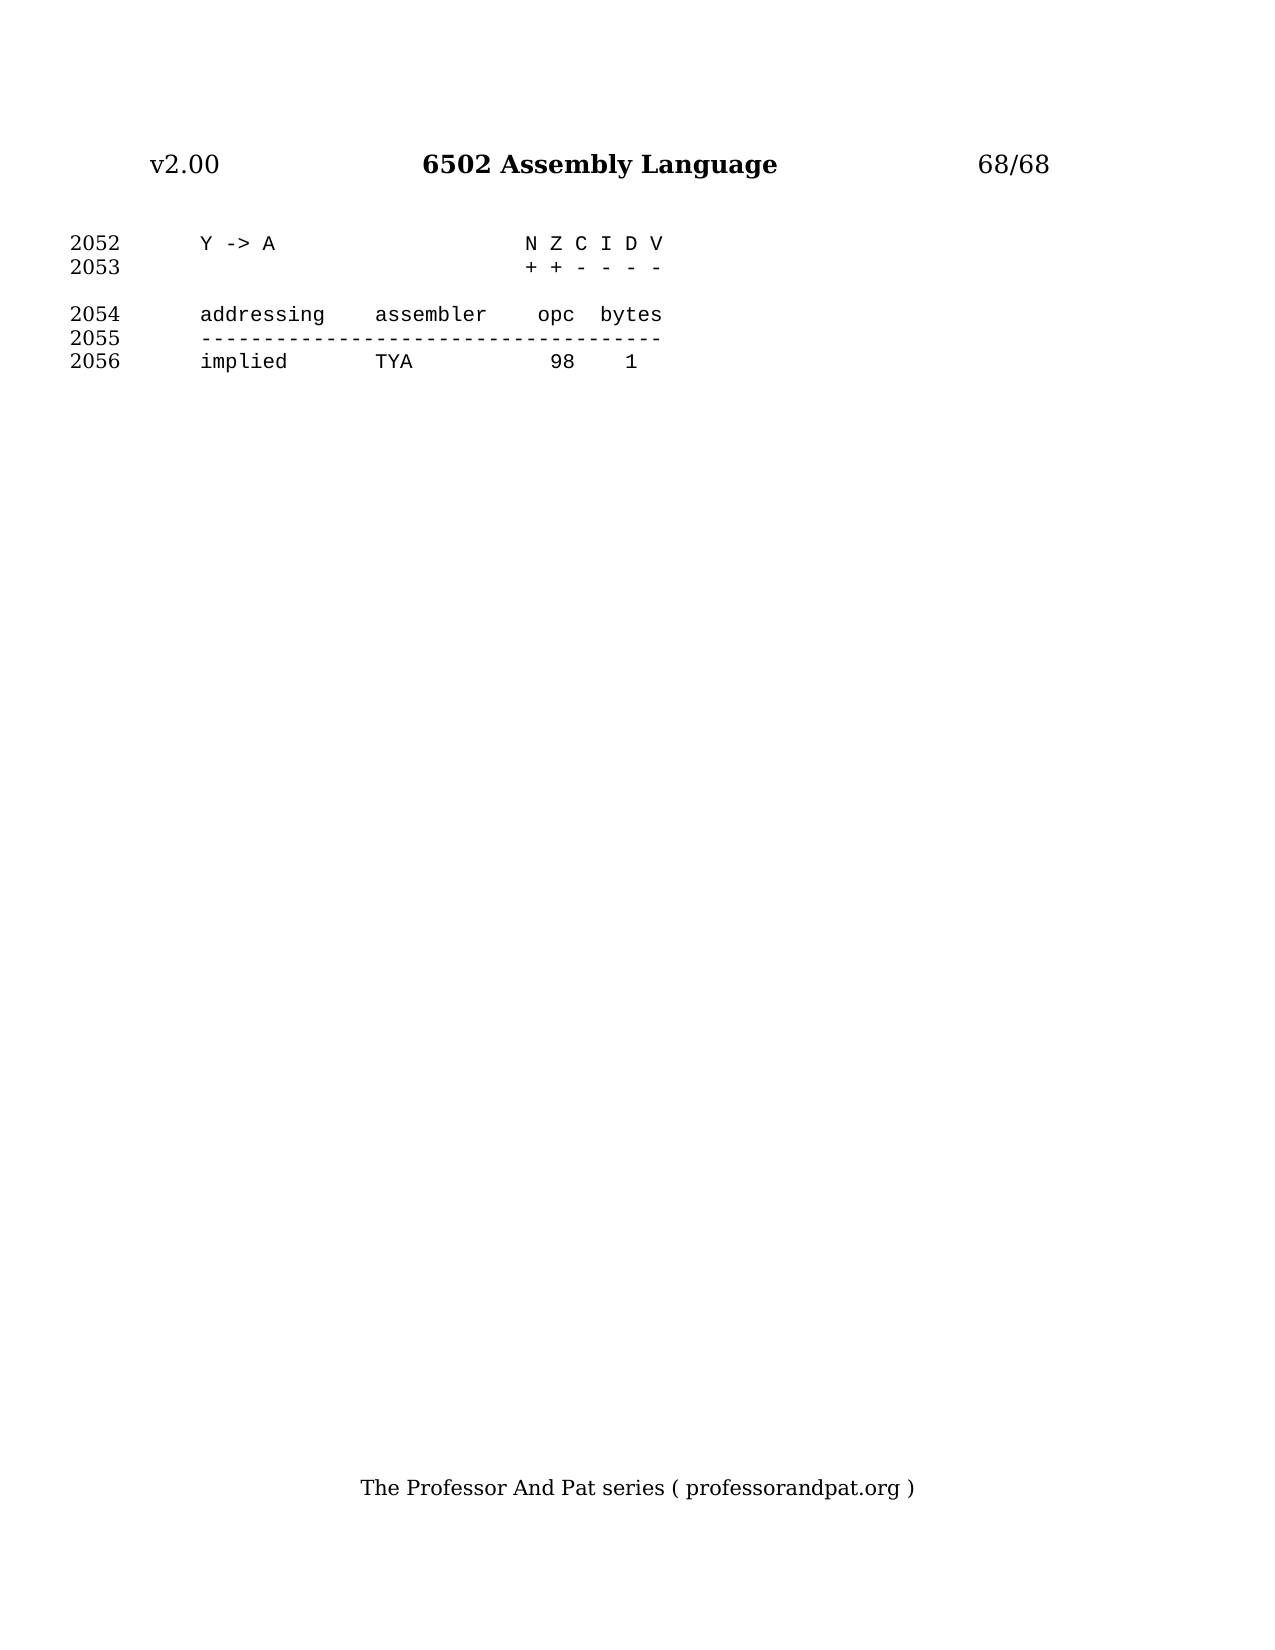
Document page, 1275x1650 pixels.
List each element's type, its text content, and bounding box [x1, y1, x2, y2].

text implied TYA 98 1 [150, 351, 1125, 375]
text Y -> A N Z C I D V [150, 233, 1125, 257]
text ------------------------------------- [150, 328, 1125, 351]
text addressing assembler opc bytes [150, 304, 1125, 328]
text + + - - - - [150, 257, 1125, 281]
